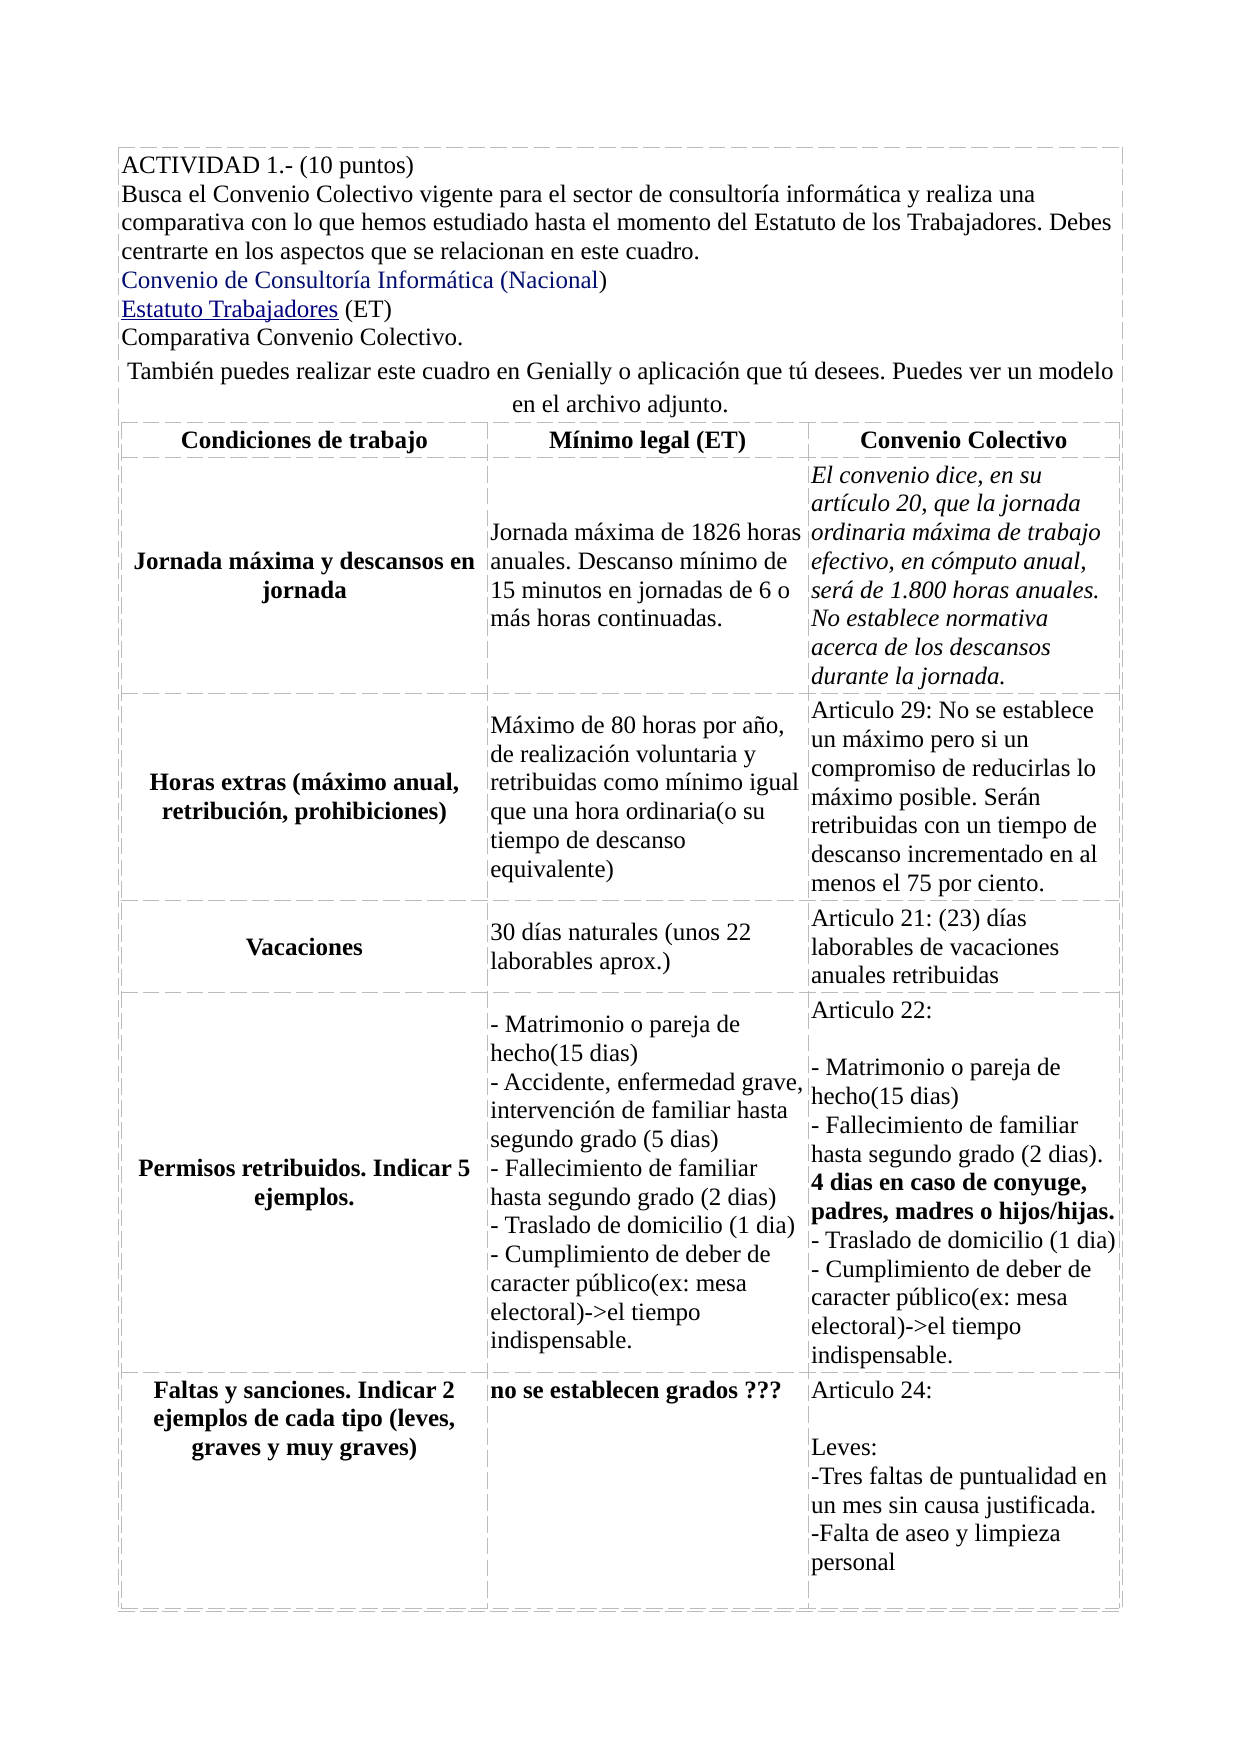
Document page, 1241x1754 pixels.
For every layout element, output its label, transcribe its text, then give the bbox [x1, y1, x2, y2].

table_cell Jornada máxima de 1826 horas anuales. Descanso mínimo de 15 minutos en jornadas de 6 o más horas continuadas. [487, 457, 808, 693]
table_cell - Matrimonio o pareja de hecho(15 dias) - Accidente, enfermedad grave, intervención de familiar hasta segundo grado (5 dias) - Fallecimiento de familiar hasta segundo grado (2 dias) - Traslado de domicilio (1 dia) - Cumplimiento de deber de caracter público(ex: mesa electoral)->el tiempo indispensable. [487, 992, 808, 1372]
table_cell Horas extras (máximo anual, retribución, prohibiciones) [121, 693, 487, 900]
table_cell Articulo 22: - Matrimonio o pareja de hecho(15 dias) - Fallecimiento de familiar hasta segundo grado (2 dias). 4 dias en caso de conyuge, padres, madres o hijos/hijas. - Traslado de domicilio (1 dia) - Cumplimiento de deber de caracter público(ex: mesa electoral)->el tiempo indispensable. [808, 992, 1119, 1372]
table_cell no se establecen grados ??? [487, 1372, 808, 1608]
table_cell Articulo 29: No se establece un máximo pero si un compromiso de reducirlas lo máximo posible. Serán retribuidas con un tiempo de descanso incrementado en al menos el 75 por ciento. [808, 693, 1119, 900]
table_cell El convenio dice, en su artículo 20, que la jornada ordinaria máxima de trabajo efectivo, en cómputo anual, será de 1.800 horas anuales. No establece normativa acerca de los descansos durante la jornada. [808, 457, 1119, 693]
table_header Convenio Colectivo [808, 422, 1119, 457]
table_header ACTIVIDAD 1.- (10 puntos) Busca el Convenio Colectivo vigente para el sector de consultoría informática y realiza una comparativa con lo que hemos estudiado hasta el momento del Estatuto de los Trabajadores. Debes centrarte en los aspectos que se relacionan en este cuadro. Convenio de Consultoría Informática (Nacional) Estatuto Trabajadores (ET) Comparativa Convenio Colectivo. También puedes realizar este cuadro en Genially o aplicación que tú desees. Puedes ver un modelo en el archivo adjunto. [118, 147, 1122, 1611]
table_header Mínimo legal (ET) [487, 422, 808, 457]
table_cell Permisos retribuidos. Indicar 5 ejemplos. [121, 992, 487, 1372]
table_cell Máximo de 80 horas por año, de realización voluntaria y retribuidas como mínimo igual que una hora ordinaria(o su tiempo de descanso equivalente) [487, 693, 808, 900]
table_cell Vacaciones [121, 900, 487, 992]
table_cell Faltas y sanciones. Indicar 2 ejemplos de cada tipo (leves, graves y muy graves) [121, 1372, 487, 1608]
table_cell Articulo 21: (23) días laborables de vacaciones anuales retribuidas [808, 900, 1119, 992]
table_cell 30 días naturales (unos 22 laborables aprox.) [487, 900, 808, 992]
table_cell Jornada máxima y descansos en jornada [121, 457, 487, 693]
table_header Condiciones de trabajo [121, 422, 487, 457]
table_cell Articulo 24: Leves: -Tres faltas de puntualidad en un mes sin causa justificada. -Falta de aseo y limpieza personal [808, 1372, 1119, 1608]
